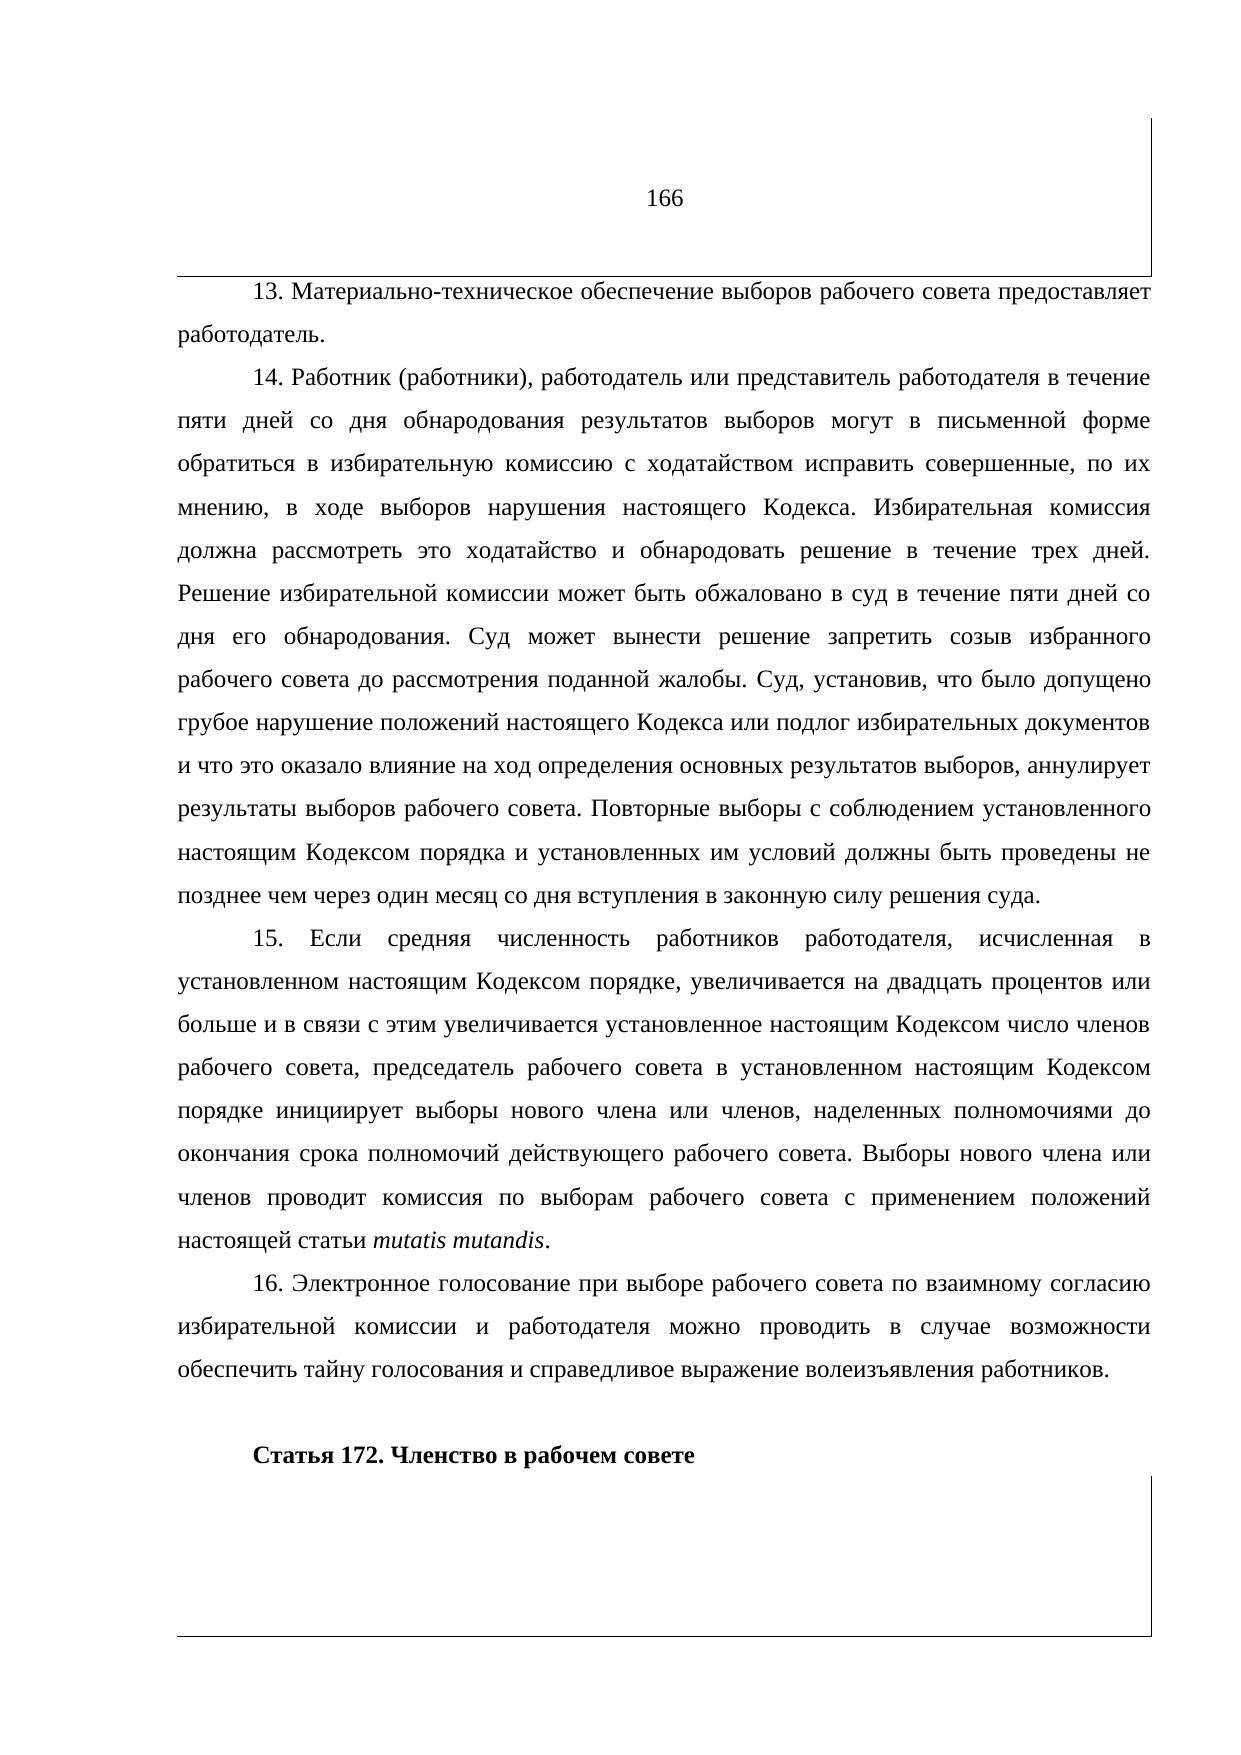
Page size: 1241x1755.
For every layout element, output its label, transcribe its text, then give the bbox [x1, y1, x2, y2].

text 14. Работник (работники), работодатель или представитель работодателя в течение пяти дней со дня обнародования результатов выборов могут в письменной форме обратиться в избирательную комиссию с ходатайством исправить совершенные, по их мнению, в ходе выборов нарушения настоящего Кодекса. Избирательная комиссия должна рассмотреть это ходатайство и обнародовать решение в течение трех дней. Решение избирательной комиссии может быть обжаловано в суд в течение пяти дней со дня его обнародования. Суд может вынести решение запретить созыв избранного рабочего совета до рассмотрения поданной жалобы. Суд, установив, что было допущено грубое нарушение положений настоящего Кодекса или подлог избирательных документов и что это оказало влияние на ход определения основных результатов выборов, аннулирует результаты выборов рабочего совета. Повторные выборы с соблюдением установленного настоящим Кодексом порядка и установленных им условий должны быть проведены не позднее чем через один месяц со дня вступления в законную силу решения суда. [177, 362, 1152, 908]
subtitle Статья 172. Членство в рабочем совете [177, 1440, 1152, 1469]
text 16. Электронное голосование при выборе рабочего совета по взаимному согласию избирательной комиссии и работодателя можно проводить в случае возможности обеспечить тайну голосования и справедливое выражение волеизъявления работников. [177, 1268, 1152, 1383]
text 15. Если средняя численность работников работодателя, исчисленная в установленном настоящим Кодексом порядке, увеличивается на двадцать процентов или больше и в связи с этим увеличивается установленное настоящим Кодексом число членов рабочего совета, председатель рабочего совета в установленном настоящим Кодексом порядке инициирует выборы нового члена или членов, наделенных полномочиями до окончания срока полномочий действующего рабочего совета. Выборы нового члена или членов проводит комиссия по выборам рабочего совета с применением положений настоящей статьи mutatis mutandis. [177, 923, 1152, 1253]
text 13. Материально-техническое обеспечение выборов рабочего совета предоставляет работодатель. [177, 276, 1152, 348]
